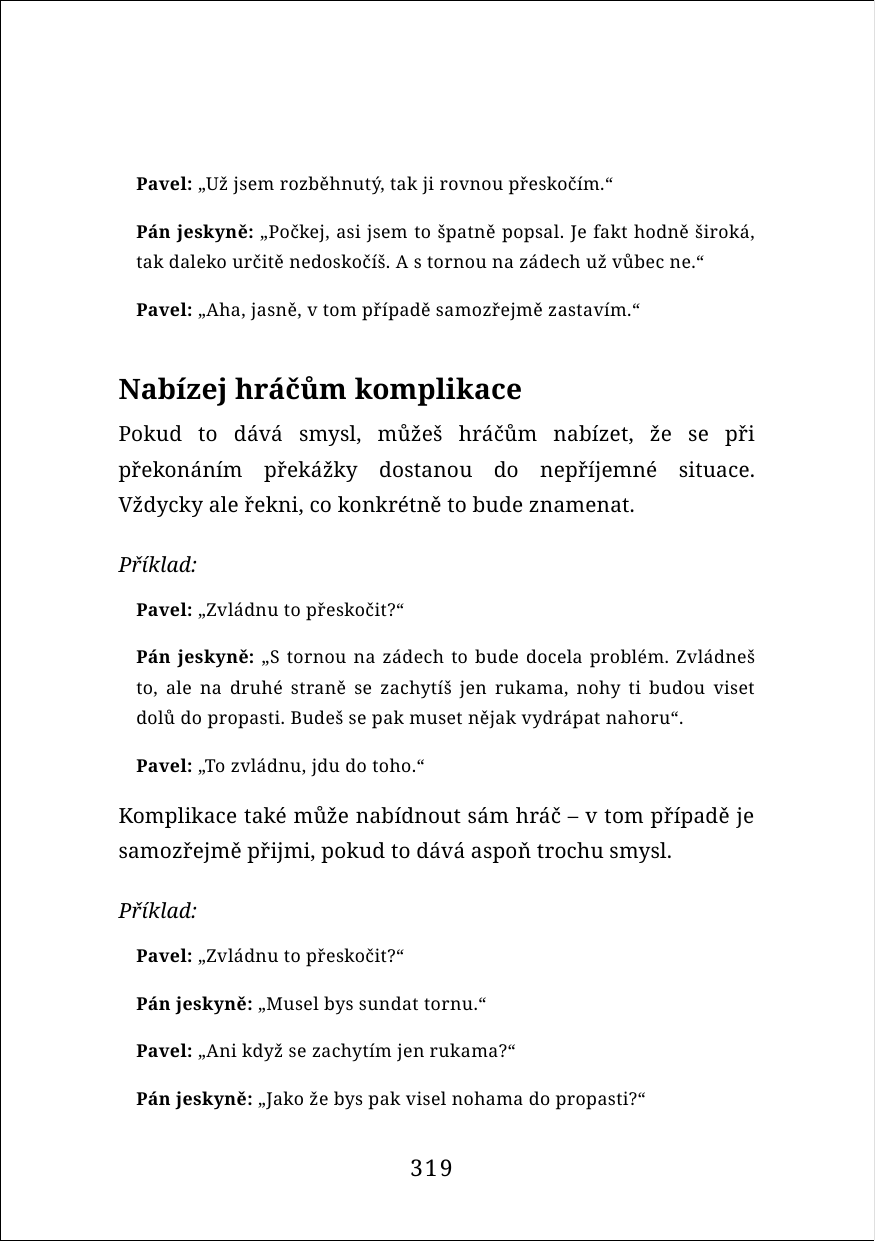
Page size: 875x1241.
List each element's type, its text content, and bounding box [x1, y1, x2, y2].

text Pokud to dává smysl, můžeš hráčům nabízet, že se při překonáním překážky dostanou do nepříjemné situace. Vždycky ale řekni, co konkrétně to bude znamenat. [118, 419, 756, 519]
text Pavel: „Už jsem rozběhnutý, tak ji rovnou přeskočím.“ [136, 172, 756, 196]
text Pán jeskyně: „Počkej, asi jsem to špatně popsal. Je fakt hodně široká, tak daleko určitě nedoskočíš. A s tornou na zádech už vůbec ne.“ [136, 220, 756, 274]
text Pavel: „To zvládnu, jdu do toho.“ [136, 753, 756, 777]
text Pán jeskyně: „S tornou na zádech to bude docela problém. Zvládneš to, ale na druhé straně se zachytíš jen rukama, nohy ti budou viset dolů do propasti. Budeš se pak muset nějak vydrápat nahoru“. [136, 645, 756, 729]
text Pavel: „Aha, jasně, v tom případě samozřejmě zastavím.“ [136, 298, 756, 322]
text Příklad: [118, 896, 756, 924]
text Pavel: „Zvládnu to přeskočit?“ [136, 597, 756, 621]
text Pavel: „Ani když se zachytím jen rukama?“ [136, 1039, 756, 1063]
text Pán jeskyně: „Jako že bys pak visel nohama do propasti?“ [136, 1087, 756, 1111]
text Komplikace také může nabídnout sám hráč – v tom případě je samozřejmě přijmi, pokud to dává aspoň trochu smysl. [118, 801, 756, 865]
subtitle Nabízej hráčům komplikace [118, 369, 756, 408]
text Pavel: „Zvládnu to přeskočit?“ [136, 943, 756, 967]
text Příklad: [118, 550, 756, 578]
text Pán jeskyně: „Musel bys sundat tornu.“ [136, 991, 756, 1015]
